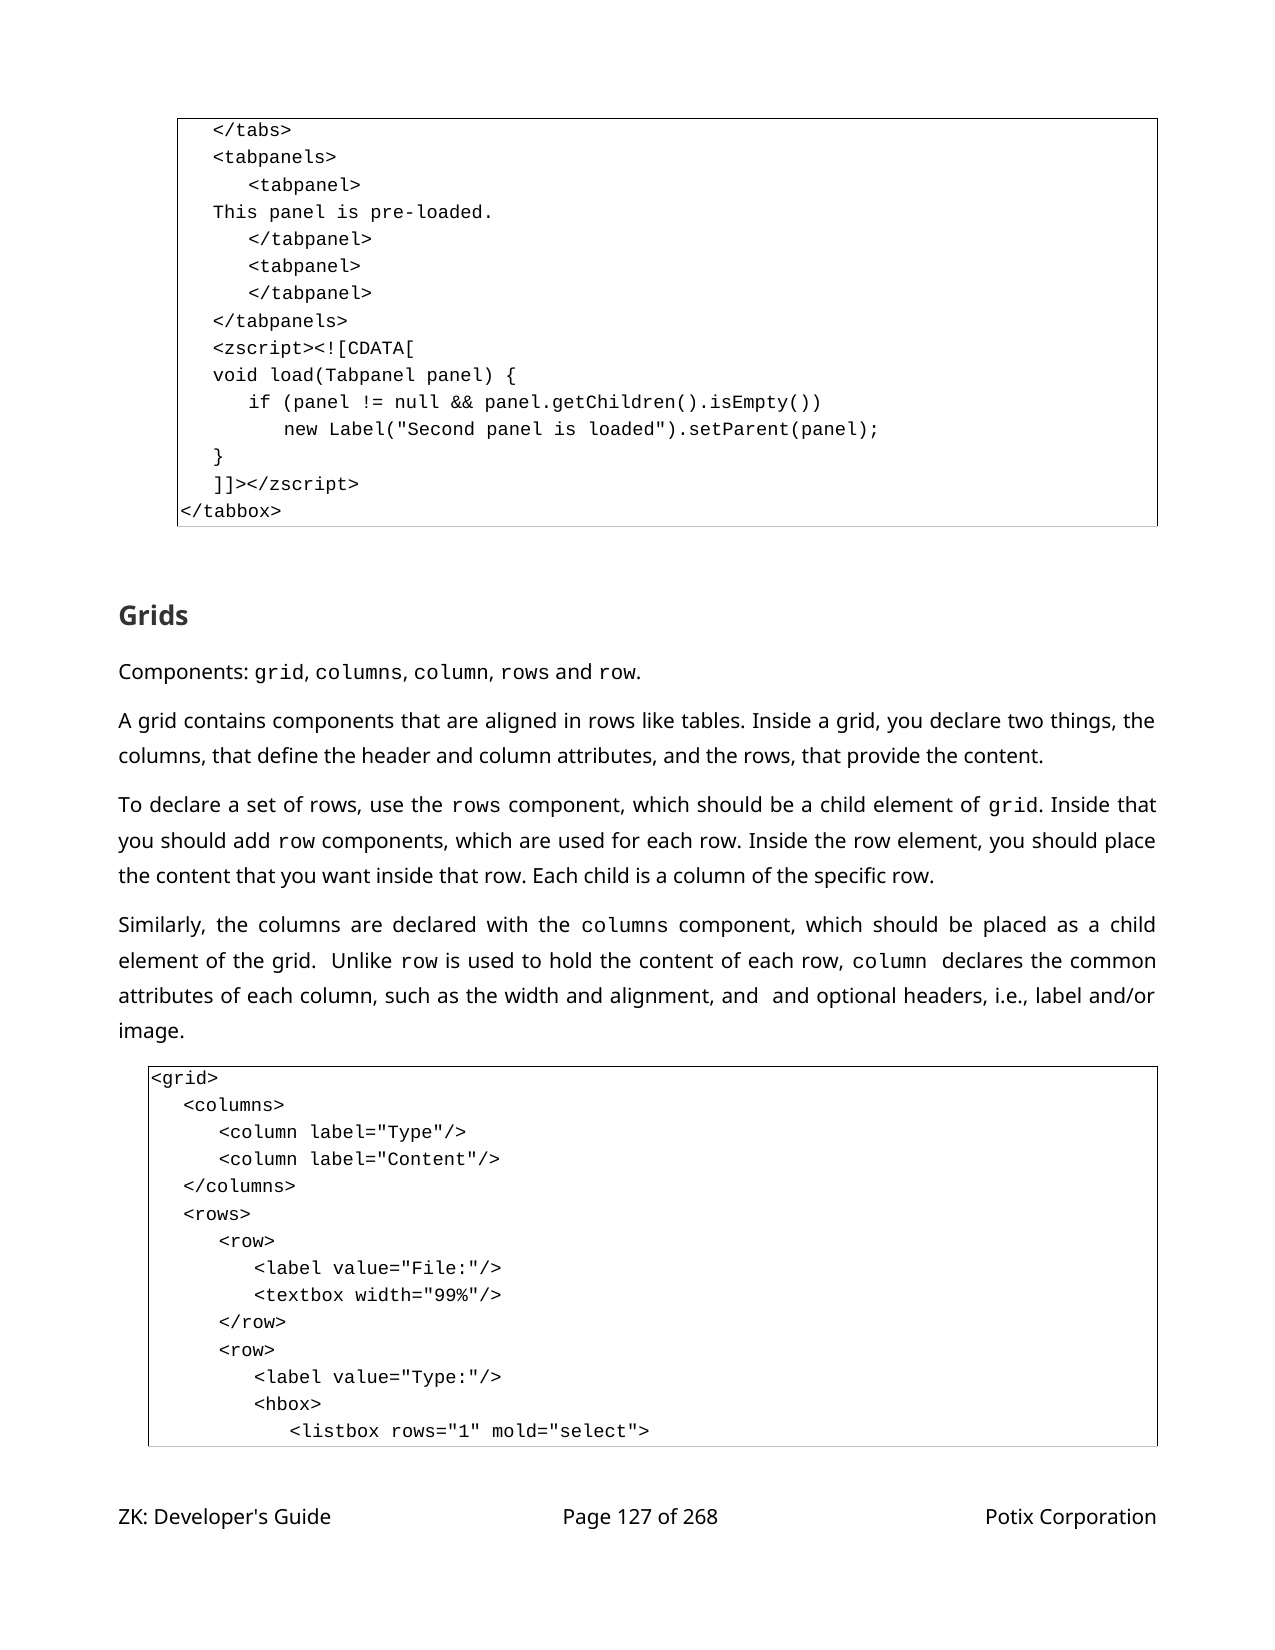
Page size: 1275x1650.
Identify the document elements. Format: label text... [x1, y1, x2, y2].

text ]]></zscript> [178, 472, 1157, 496]
text </tabs> [178, 119, 1157, 142]
text <column label="Content"/> [149, 1147, 1157, 1171]
text <rows> [149, 1201, 1157, 1226]
text <textbox width="99%"/> [149, 1283, 1157, 1307]
text To declare a set of rows, use the rows component, which should be a child element of grid. Inside that you should add row components, which are used for each row. Inside the row element, you should place the content that you want inside that row. Each child is a column of the specific row. [118, 791, 1157, 890]
text <listbox rows="1" mold="select"> [149, 1419, 1157, 1446]
text <zscript><![CDATA[ [178, 336, 1157, 360]
text <columns> [149, 1093, 1157, 1117]
text <hbox> [149, 1392, 1157, 1416]
text <tabpanel> [178, 172, 1157, 197]
text </tabbox> [178, 499, 1157, 526]
text </tabpanels> [178, 308, 1157, 333]
text </tabpanel> [178, 281, 1157, 306]
text new Label("Second panel is loaded").setParent(panel); [178, 417, 1157, 441]
text void load(Tabpanel panel) { [178, 363, 1157, 387]
text <row> [149, 1229, 1157, 1253]
text Components: grid, columns, column, rows and row. [118, 657, 1157, 686]
text <label value="File:"/> [149, 1256, 1157, 1280]
text <grid> [149, 1067, 1157, 1090]
text } [178, 444, 1157, 469]
text </row> [149, 1310, 1157, 1334]
text A grid contains components that are aligned in rows like tables. Inside a grid, you declare two things, the columns, that define the header and column attributes, and the rows, that provide the content. [118, 706, 1157, 770]
text <label value="Type:"/> [149, 1364, 1157, 1389]
subtitle Grids [118, 597, 1157, 634]
text This panel is pre-loaded. [178, 200, 1157, 224]
text <row> [149, 1337, 1157, 1362]
text <tabpanels> [178, 145, 1157, 169]
text Similarly, the columns are declared with the columns component, which should be placed as a child element of the grid. Unlike row is used to hold the content of each row, column declares the common attributes of each column, such as the width and alignment, and and optional headers, i.e., label and/or image. [118, 910, 1157, 1045]
text <column label="Type"/> [149, 1120, 1157, 1144]
text <tabpanel> [178, 254, 1157, 278]
text </tabpanel> [178, 227, 1157, 251]
text if (panel != null && panel.getChildren().isEmpty()) [178, 390, 1157, 414]
text </columns> [149, 1174, 1157, 1198]
